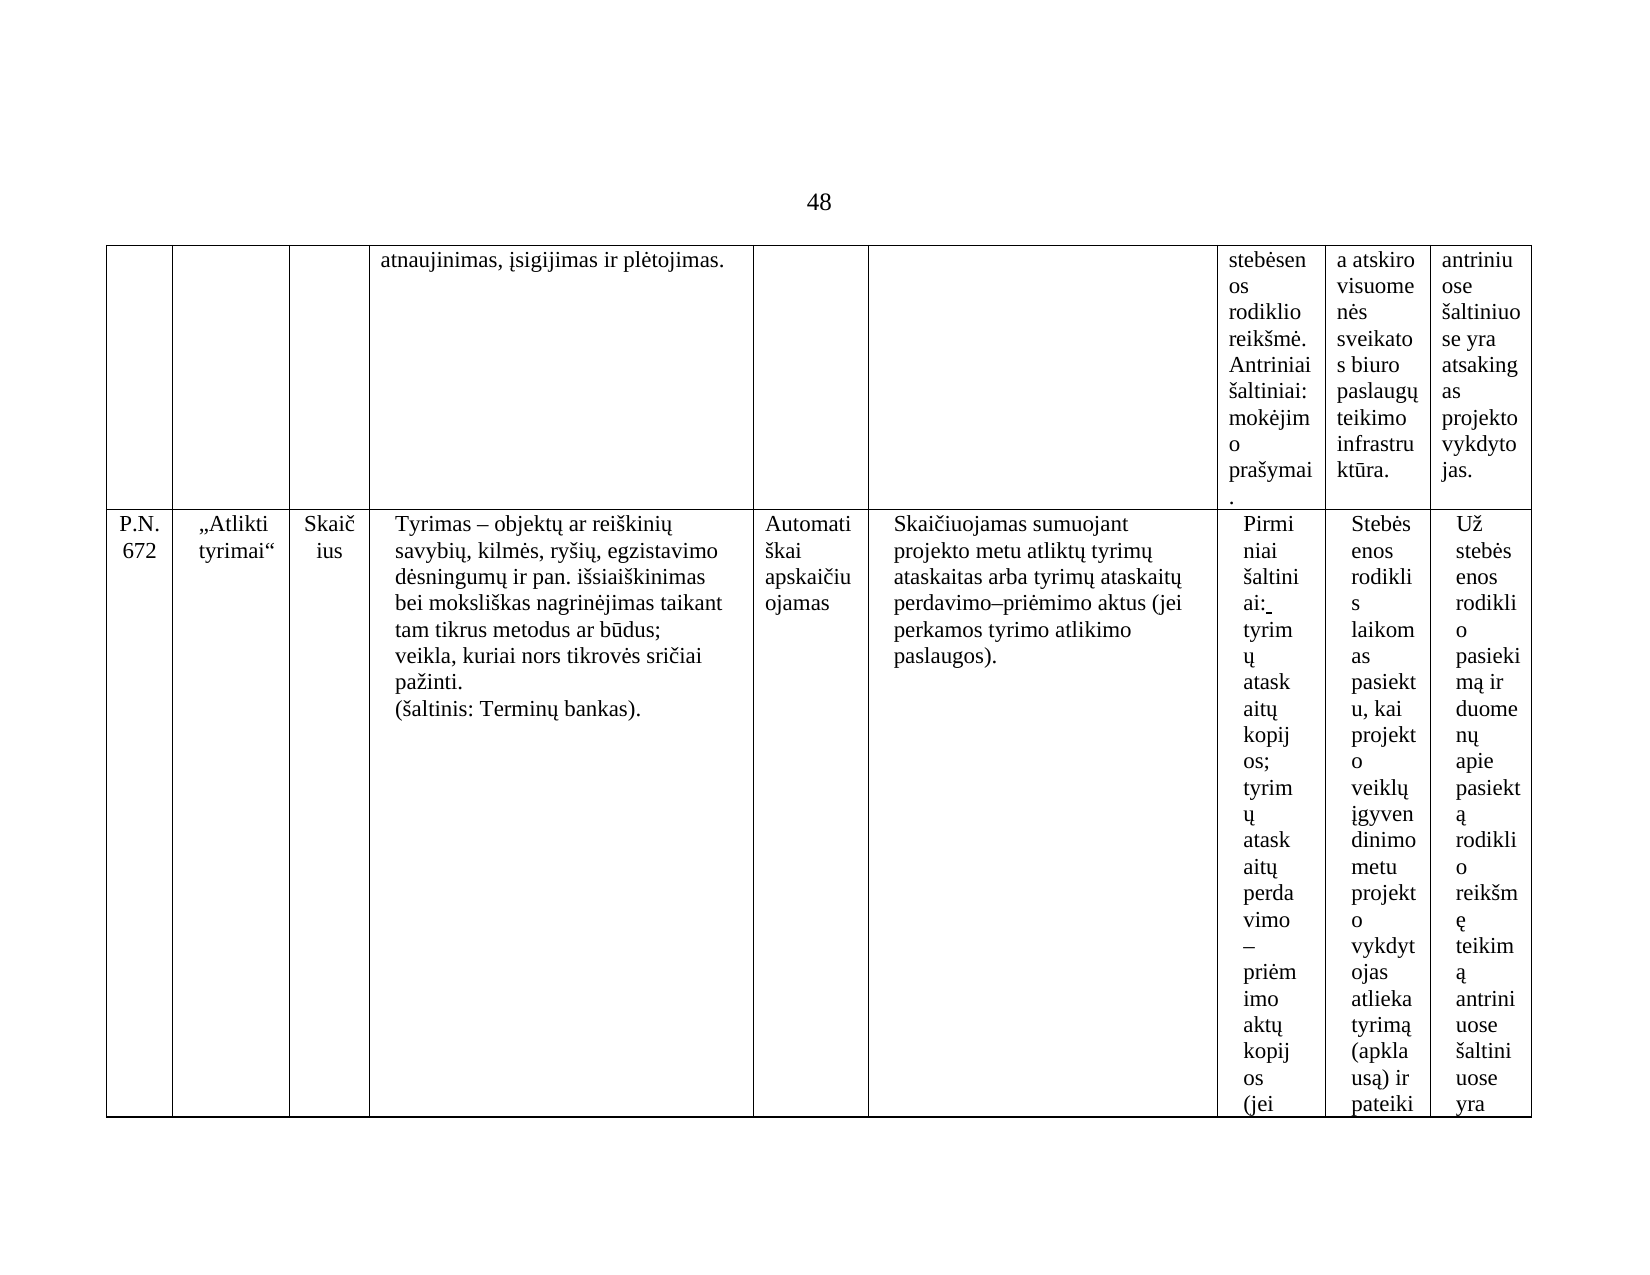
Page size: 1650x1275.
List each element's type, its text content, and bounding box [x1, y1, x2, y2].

table_cell „Atlikti tyrimai“ [173, 510, 289, 1116]
table_cell a atskiro visuomenės sveikatos biuro paslaugų teikimo infrastruktūra. [1326, 246, 1430, 509]
table_cell Pirminiai šaltiniai: tyrimų ataskaitų kopijos; tyrimų ataskaitų perdavimo–priėmimo aktų kopijos (jei [1218, 510, 1325, 1116]
table_cell antriniuose šaltiniuose yra atsakingas projekto vykdytojas. [1431, 246, 1531, 509]
table_cell Skaičius [290, 510, 369, 1116]
table_cell atnaujinimas, įsigijimas ir plėtojimas. [370, 246, 753, 509]
table_cell P.N.672 [107, 510, 172, 1116]
table_cell stebėsenos rodiklio reikšmė. Antriniai šaltiniai: mokėjimo prašymai. [1218, 246, 1325, 509]
table_cell [754, 246, 868, 509]
table_cell [107, 246, 172, 509]
table_cell Stebėsenos rodiklis laikomas pasiektu, kai projekto veiklų įgyvendinimo metu projekto vykdytojas atlieka tyrimą (apklausą) ir pateiki [1326, 510, 1430, 1116]
table_cell Tyrimas – objektų ar reiškinių savybių, kilmės, ryšių, egzistavimo dėsningumų ir pan. išsiaiškinimas bei moksliškas nagrinėjimas taikant tam tikrus metodus ar būdus; veikla, kuriai nors tikrovės sričiai pažinti. (šaltinis: Terminų bankas). [370, 510, 753, 1116]
table_cell [290, 246, 369, 509]
table_cell Skaičiuojamas sumuojant projekto metu atliktų tyrimų ataskaitas arba tyrimų ataskaitų perdavimo–priėmimo aktus (jei perkamos tyrimo atlikimo paslaugos). [869, 510, 1217, 1116]
table_cell [869, 246, 1217, 509]
table_cell Už stebėsenos rodiklio pasiekimą ir duomenų apie pasiektą rodiklio reikšmę teikimą antriniuose šaltiniuose yra [1431, 510, 1531, 1116]
table_cell Automatiškai apskaičiuojamas [754, 510, 868, 1116]
table_cell [173, 246, 289, 509]
